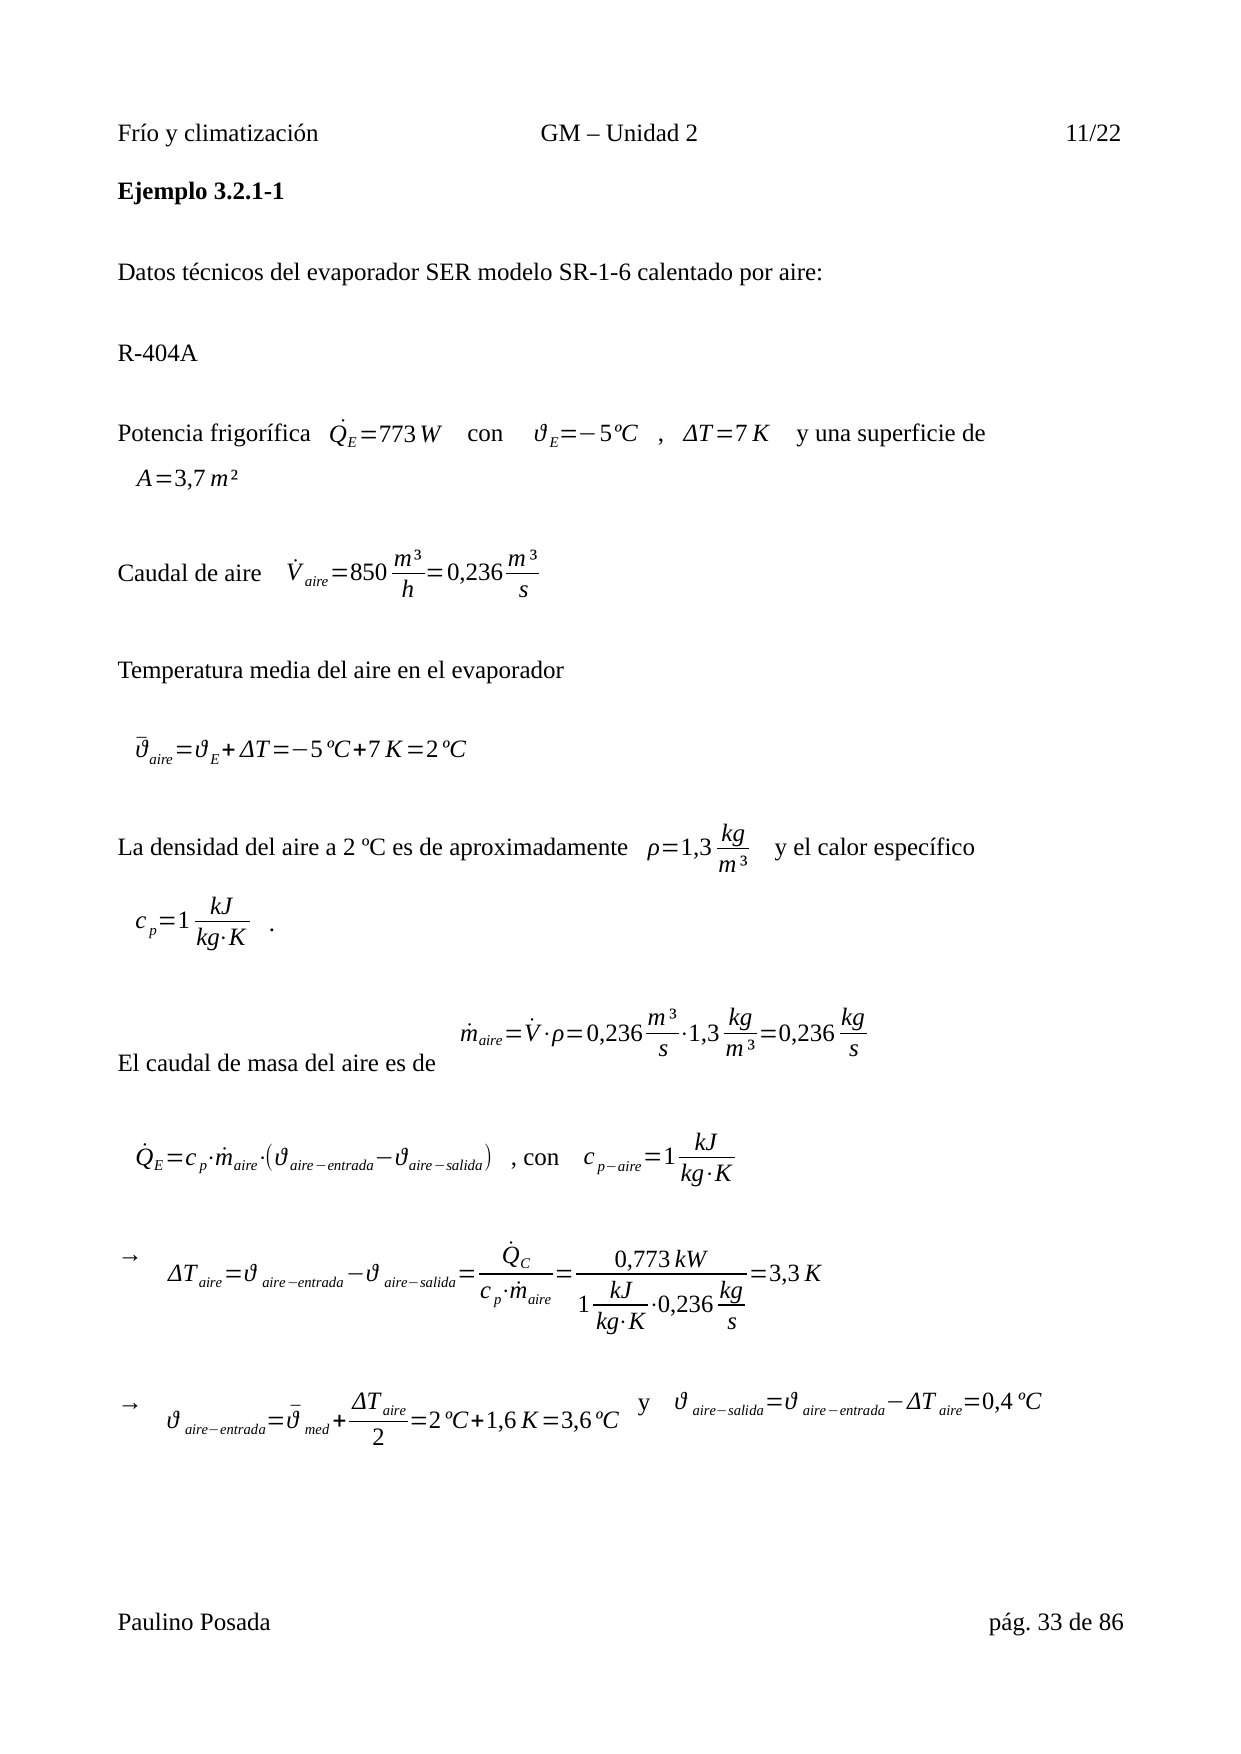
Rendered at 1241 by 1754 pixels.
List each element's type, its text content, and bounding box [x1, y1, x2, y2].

text Potencia frigorífica con , y una superficie de [117, 418, 1123, 493]
text Ejemplo 3.2.1-1 [117, 176, 1123, 205]
text Temperatura media del aire en el evaporador [117, 655, 1123, 684]
text → [117, 1239, 1123, 1335]
text R-404A [117, 338, 1123, 366]
text , con [117, 1129, 1123, 1188]
text El caudal de masa del aire es de [117, 1003, 1123, 1077]
text La densidad del aire a 2 ºC es de aproximadamente y el calor específico . [117, 819, 1123, 952]
text → y [117, 1387, 1123, 1451]
text Caudal de aire [117, 544, 1123, 603]
text Datos técnicos del evaporador SER modelo SR-1-6 calentado por aire: [117, 257, 1123, 286]
